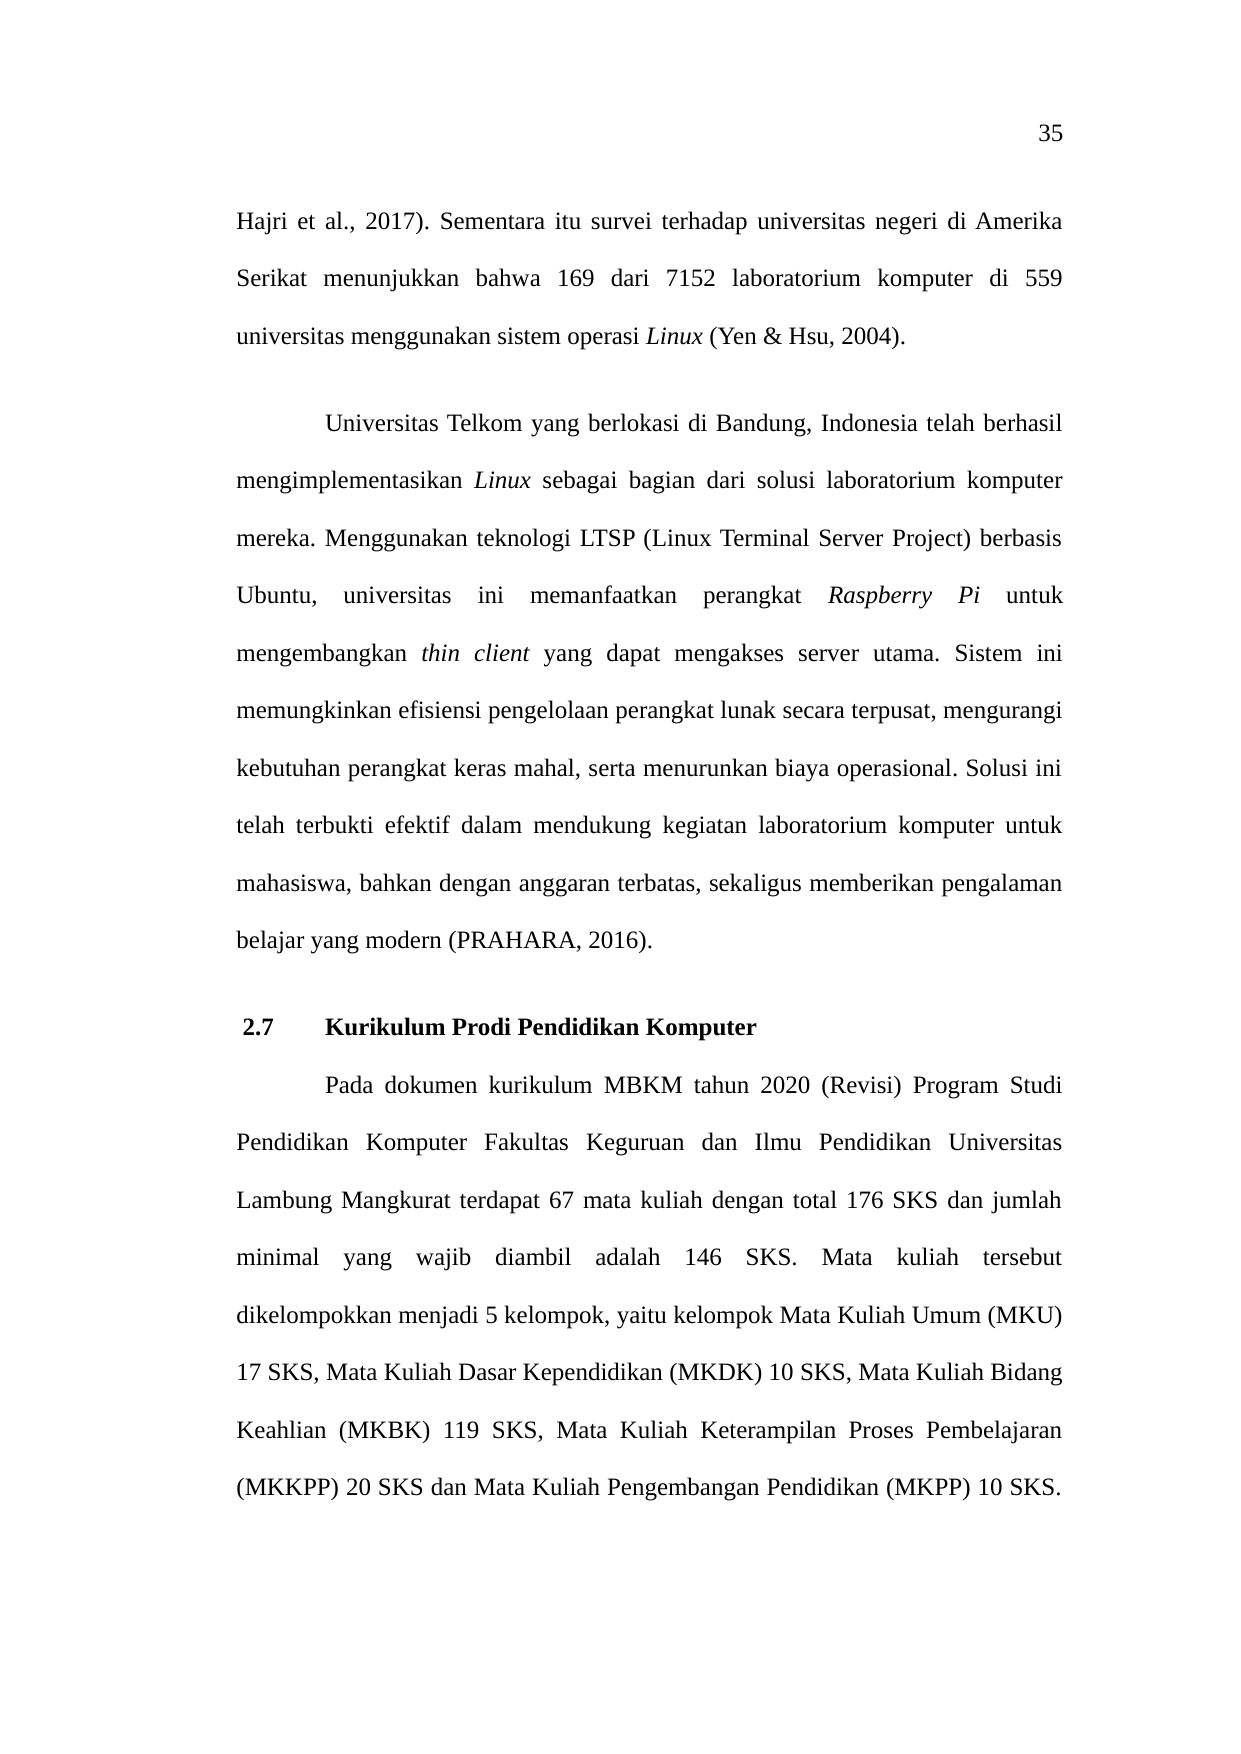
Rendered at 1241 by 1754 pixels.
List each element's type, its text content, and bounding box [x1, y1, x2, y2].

text Pada dokumen kurikulum MBKM tahun 2020 (Revisi) Program Studi Pendidikan Komputer Fakultas Keguruan dan Ilmu Pendidikan Universitas Lambung Mangkurat terdapat 67 mata kuliah dengan total 176 SKS dan jumlah minimal yang wajib diambil adalah 146 SKS. Mata kuliah tersebut dikelompokkan menjadi 5 kelompok, yaitu kelompok Mata Kuliah Umum (MKU) 17 SKS, Mata Kuliah Dasar Kependidikan (MKDK) 10 SKS, Mata Kuliah Bidang Keahlian (MKBK) 119 SKS, Mata Kuliah Keterampilan Proses Pembelajaran (MKKPP) 20 SKS dan Mata Kuliah Pengembangan Pendidikan (MKPP) 10 SKS. [236, 1070, 1063, 1501]
subtitle Kurikulum Prodi Pendidikan Komputer [236, 1012, 1063, 1041]
text Universitas Telkom yang berlokasi di Bandung, Indonesia telah berhasil mengimplementasikan Linux sebagai bagian dari solusi laboratorium komputer mereka. Menggunakan teknologi LTSP (Linux Terminal Server Project) berbasis Ubuntu, universitas ini memanfaatkan perangkat Raspberry Pi untuk mengembangkan thin client yang dapat mengakses server utama. Sistem ini memungkinkan efisiensi pengelolaan perangkat lunak secara terpusat, mengurangi kebutuhan perangkat keras mahal, serta menurunkan biaya operasional. Solusi ini telah terbukti efektif dalam mendukung kegiatan laboratorium komputer untuk mahasiswa, bahkan dengan anggaran terbatas, sekaligus memberikan pengalaman belajar yang modern (PRAHARA, 2016)⁠. [236, 408, 1063, 954]
text Hajri et al., 2017)⁠. Sementara itu survei terhadap universitas negeri di Amerika Serikat menunjukkan bahwa 169 dari 7152 laboratorium komputer di 559 universitas menggunakan sistem operasi Linux (Yen & Hsu, 2004)⁠. [236, 206, 1063, 350]
